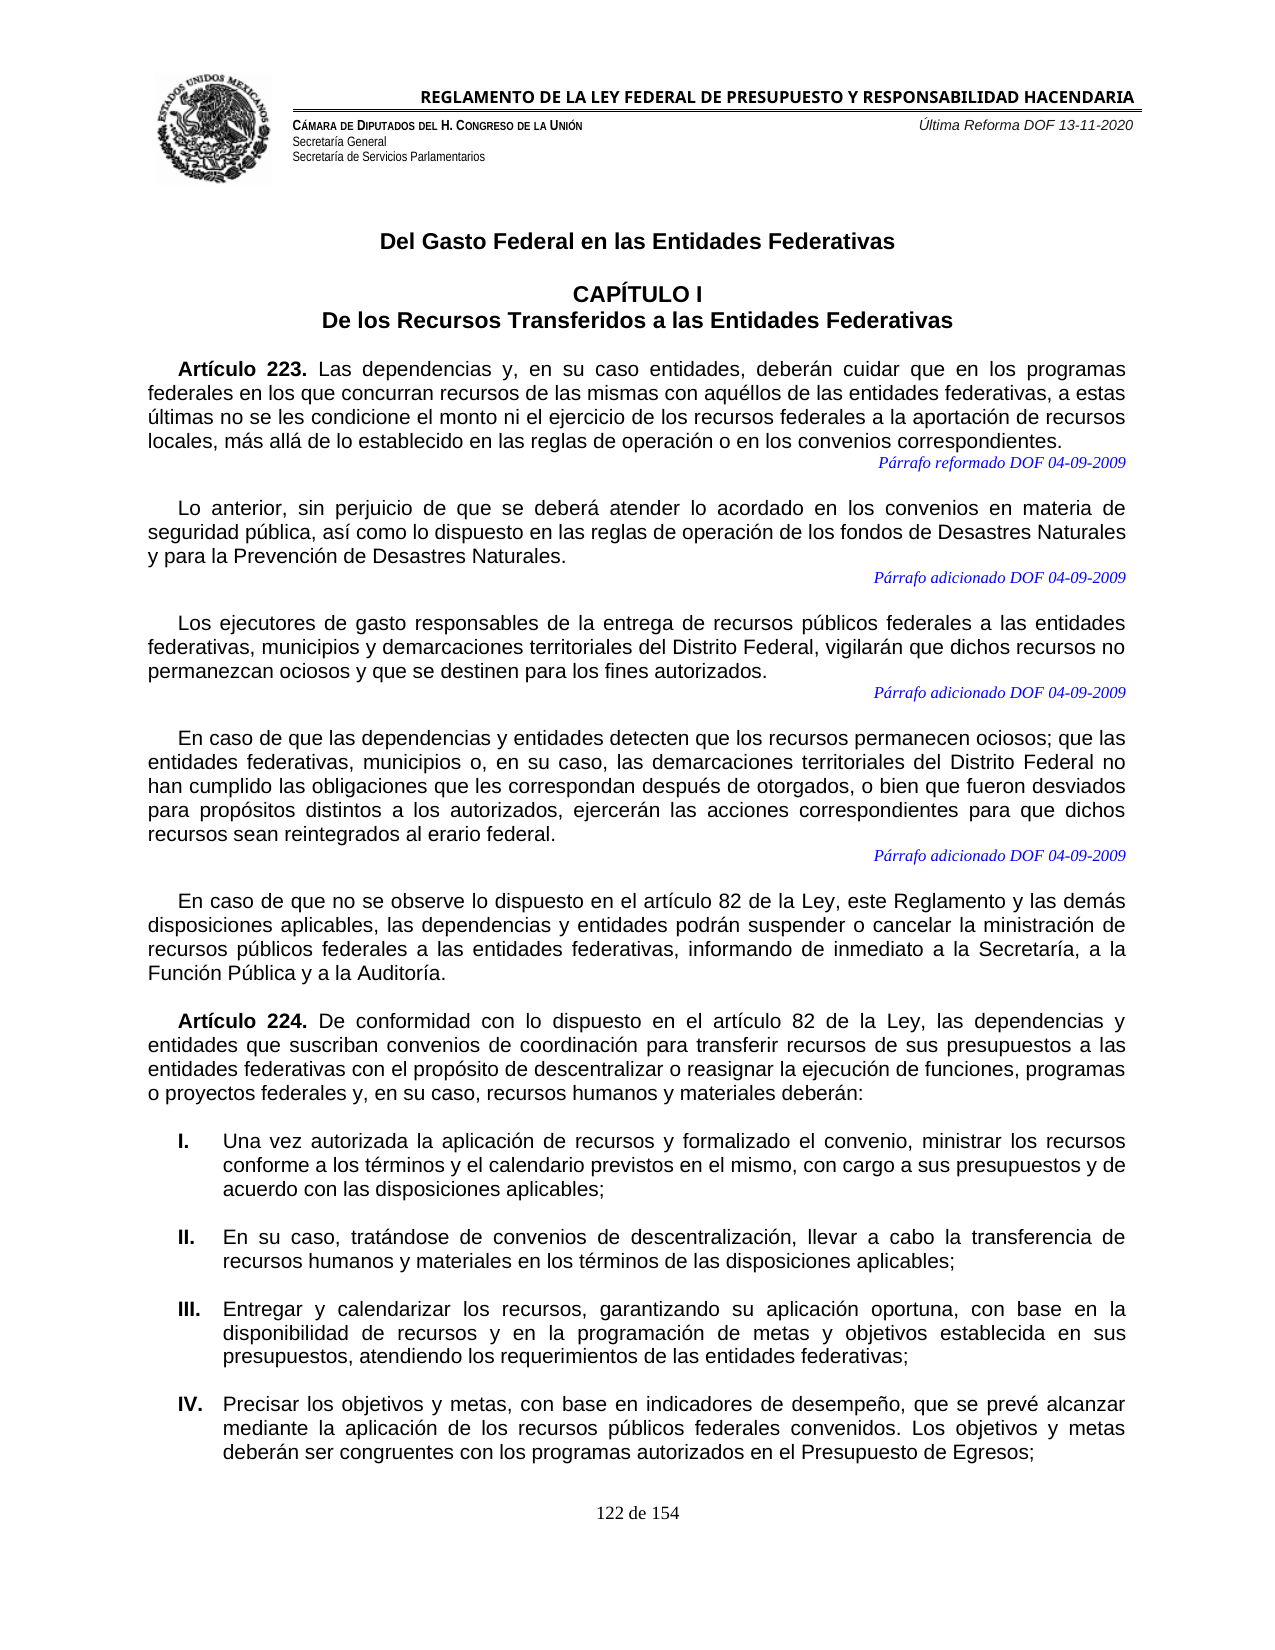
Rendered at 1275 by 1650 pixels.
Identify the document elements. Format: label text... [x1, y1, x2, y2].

text Artículo 224. De conformidad con lo dispuesto en el artículo 82 de la Ley, las dependencias y entidades que suscriban convenios de coordinación para transferir recursos de sus presupuestos a las entidades federativas con el propósito de descentralizar o reasignar la ejecución de funciones, programas o proyectos federales y, en su caso, recursos humanos y materiales deberán: [148, 1009, 1127, 1105]
text I. Una vez autorizada la aplicación de recursos y formalizado el convenio, ministrar los recursos conforme a los términos y el calendario previstos en el mismo, con cargo a sus presupuestos y de acuerdo con las disposiciones aplicables; [178, 1129, 1127, 1201]
text Artículo 223. Las dependencias y, en su caso entidades, deberán cuidar que en los programas federales en los que concurran recursos de las mismas con aquéllos de las entidades federativas, a estas últimas no se les condicione el monto ni el ejercicio de los recursos federales a la aportación de recursos locales, más allá de lo establecido en las reglas de operación o en los convenios correspondientes. [148, 357, 1127, 453]
text III. Entregar y calendarizar los recursos, garantizando su aplicación oportuna, con base en la disponibilidad de recursos y en la programación de metas y objetivos establecida en sus presupuestos, atendiendo los requerimientos de las entidades federativas; [178, 1296, 1127, 1368]
text II. En su caso, tratándose de convenios de descentralización, llevar a cabo la transferencia de recursos humanos y materiales en los términos de las disposiciones aplicables; [178, 1224, 1127, 1272]
text Párrafo adicionado DOF 04-09-2009 [148, 683, 1127, 702]
text De los Recursos Transferidos a las Entidades Federativas [148, 307, 1127, 333]
text IV. Precisar los objetivos y metas, con base en indicadores de desempeño, que se prevé alcanzar mediante la aplicación de los recursos públicos federales convenidos. Los objetivos y metas deberán ser congruentes con los programas autorizados en el Presupuesto de Egresos; [178, 1392, 1127, 1464]
text Párrafo reformado DOF 04-09-2009 [148, 453, 1127, 472]
text CAPÍTULO I [148, 281, 1127, 307]
text Los ejecutores de gasto responsables de la entrega de recursos públicos federales a las entidades federativas, municipios y demarcaciones territoriales del Distrito Federal, vigilarán que dichos recursos no permanezcan ociosos y que se destinen para los fines autorizados. [148, 611, 1127, 683]
text Del Gasto Federal en las Entidades Federativas [148, 228, 1127, 254]
text Párrafo adicionado DOF 04-09-2009 [148, 846, 1127, 865]
text En caso de que no se observe lo dispuesto en el artículo 82 de la Ley, este Reglamento y las demás disposiciones aplicables, las dependencias y entidades podrán suspender o cancelar la ministración de recursos públicos federales a las entidades federativas, informando de inmediato a la Secretaría, a la Función Pública y a la Auditoría. [148, 889, 1127, 985]
text Párrafo adicionado DOF 04-09-2009 [148, 568, 1127, 587]
text En caso de que las dependencias y entidades detecten que los recursos permanecen ociosos; que las entidades federativas, municipios o, en su caso, las demarcaciones territoriales del Distrito Federal no han cumplido las obligaciones que les correspondan después de otorgados, o bien que fueron desviados para propósitos distintos a los autorizados, ejercerán las acciones correspondientes para que dichos recursos sean reintegrados al erario federal. [148, 726, 1127, 846]
text Lo anterior, sin perjuicio de que se deberá atender lo acordado en los convenios en materia de seguridad pública, así como lo dispuesto en las reglas de operación de los fondos de Desastres Naturales y para la Prevención de Desastres Naturales. [148, 496, 1127, 568]
